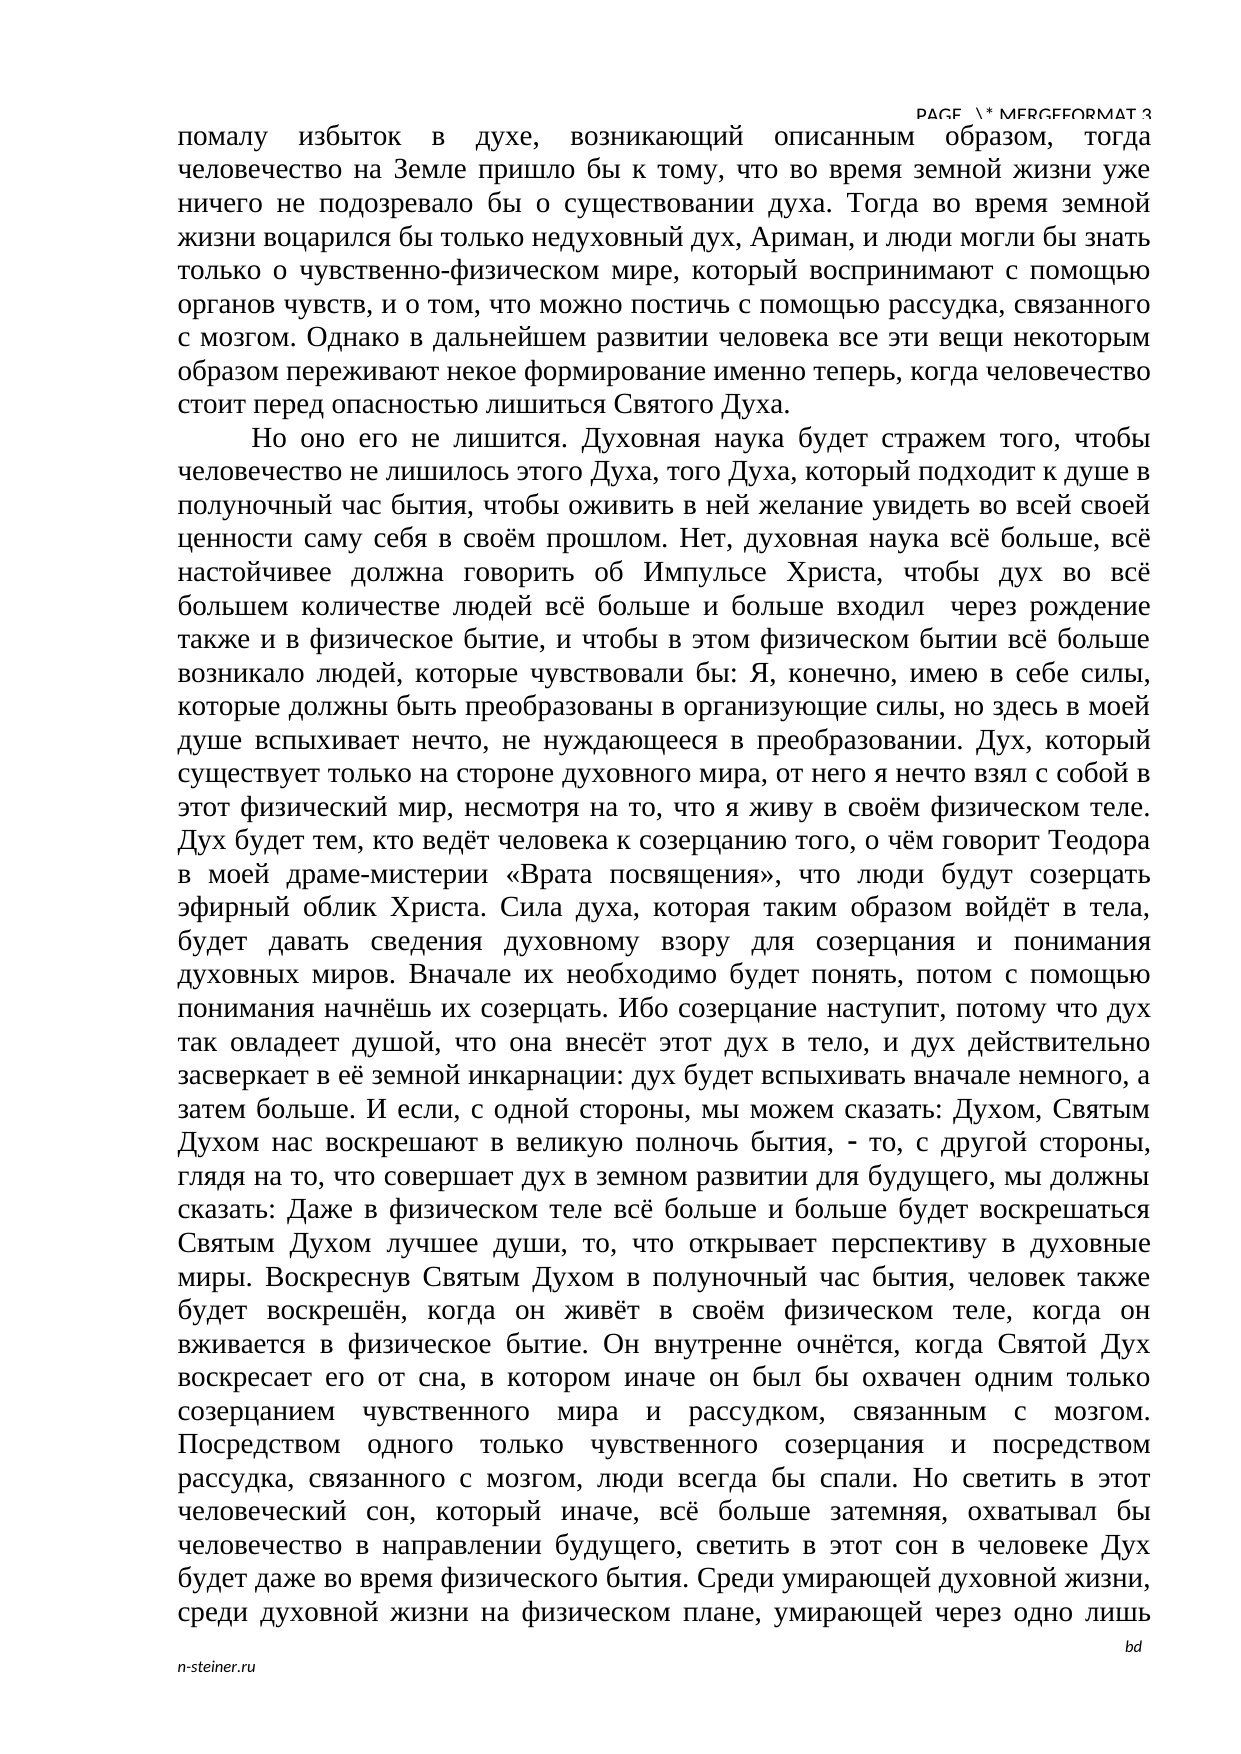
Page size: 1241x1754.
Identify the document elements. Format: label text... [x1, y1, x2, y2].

text Но оно его не лишится. Духовная наука будет стражем того, чтобы человечество не лишилось этого Духа, того Духа, который подходит к душе в полуночный час бытия, чтобы оживить в ней желание увидеть во всей своей ценности саму себя в своём прошлом. Нет, духовная наука всё больше, всё настойчивее должна говорить об Импульсе Христа, чтобы дух во всё большем количестве людей всё больше и больше входил через рождение также и в физическое бытие, и чтобы в этом физическом бытии всё больше возникало людей, которые чувствовали бы: Я, конечно, имею в себе силы, которые должны быть преобразованы в организующие силы, но здесь в моей душе вспыхивает нечто, не нуждающееся в преобразовании. Дух, который существует только на стороне духовного мира, от него я нечто взял с собой в этот физический мир, несмотря на то, что я живу в своём физическом теле. Дух будет тем, кто ведёт человека к созерцанию того, о чём говорит Теодора в моей драме-мистерии «Врата посвящения», что люди будут созерцать эфирный облик Христа. Сила духа, которая таким образом войдёт в тела, будет давать сведения духовному взору для созерцания и понимания духовных миров. Вначале их необходимо будет понять, потом с помощью понимания начнёшь их созерцать. Ибо созерцание наступит, потому что дух так овладеет душой, что она внесёт этот дух в тело, и дух действительно засверкает в её земной инкарнации: дух будет вспыхивать вначале немного, а затем больше. И если, с одной стороны, мы можем сказать: Духом, Святым Духом нас воскрешают в великую полночь бытия,  то, с другой стороны, глядя на то, что совершает дух в земном развитии для будущего, мы должны сказать: Даже в физическом теле всё больше и больше будет воскрешаться Святым Духом лучшее души, то, что открывает перспективу в духовные миры. Воскреснув Святым Духом в полуночный час бытия, человек также будет воскрешён, когда он живёт в своём физическом теле, когда он вживается в физическое бытие. Он внутренне очнётся, когда Святой Дух воскресает его от сна, в котором иначе он был бы охвачен одним только созерцанием чувственного мира и рассудком, связанным с мозгом. Посредством одного только чувственного созерцания и посредством рассудка, связанного с мозгом, люди всегда бы спали. Но светить в этот человеческий сон, который иначе, всё больше затемняя, охватывал бы человечество в направлении будущего, светить в этот сон в человеке Дух будет даже во время физического бытия. Среди умирающей духовной жизни, среди духовной жизни на физическом плане, умирающей через одно лишь [177, 420, 1152, 1628]
text помалу избыток в духе, возникающий описанным образом, тогда человечество на Земле пришло бы к тому, что во время земной жизни уже ничего не подозревало бы о существовании духа. Тогда во время земной жизни воцарился бы только недуховный дух, Ариман, и люди могли бы знать только о чувственно-физическом мире, который воспринимают с помощью органов чувств, и о том, что можно постичь с помощью рассудка, связанного с мозгом. Однако в дальнейшем развитии человека все эти вещи некоторым образом переживают некое формирование именно теперь, когда человечество стоит перед опасностью лишиться Святого Духа. [177, 118, 1152, 420]
